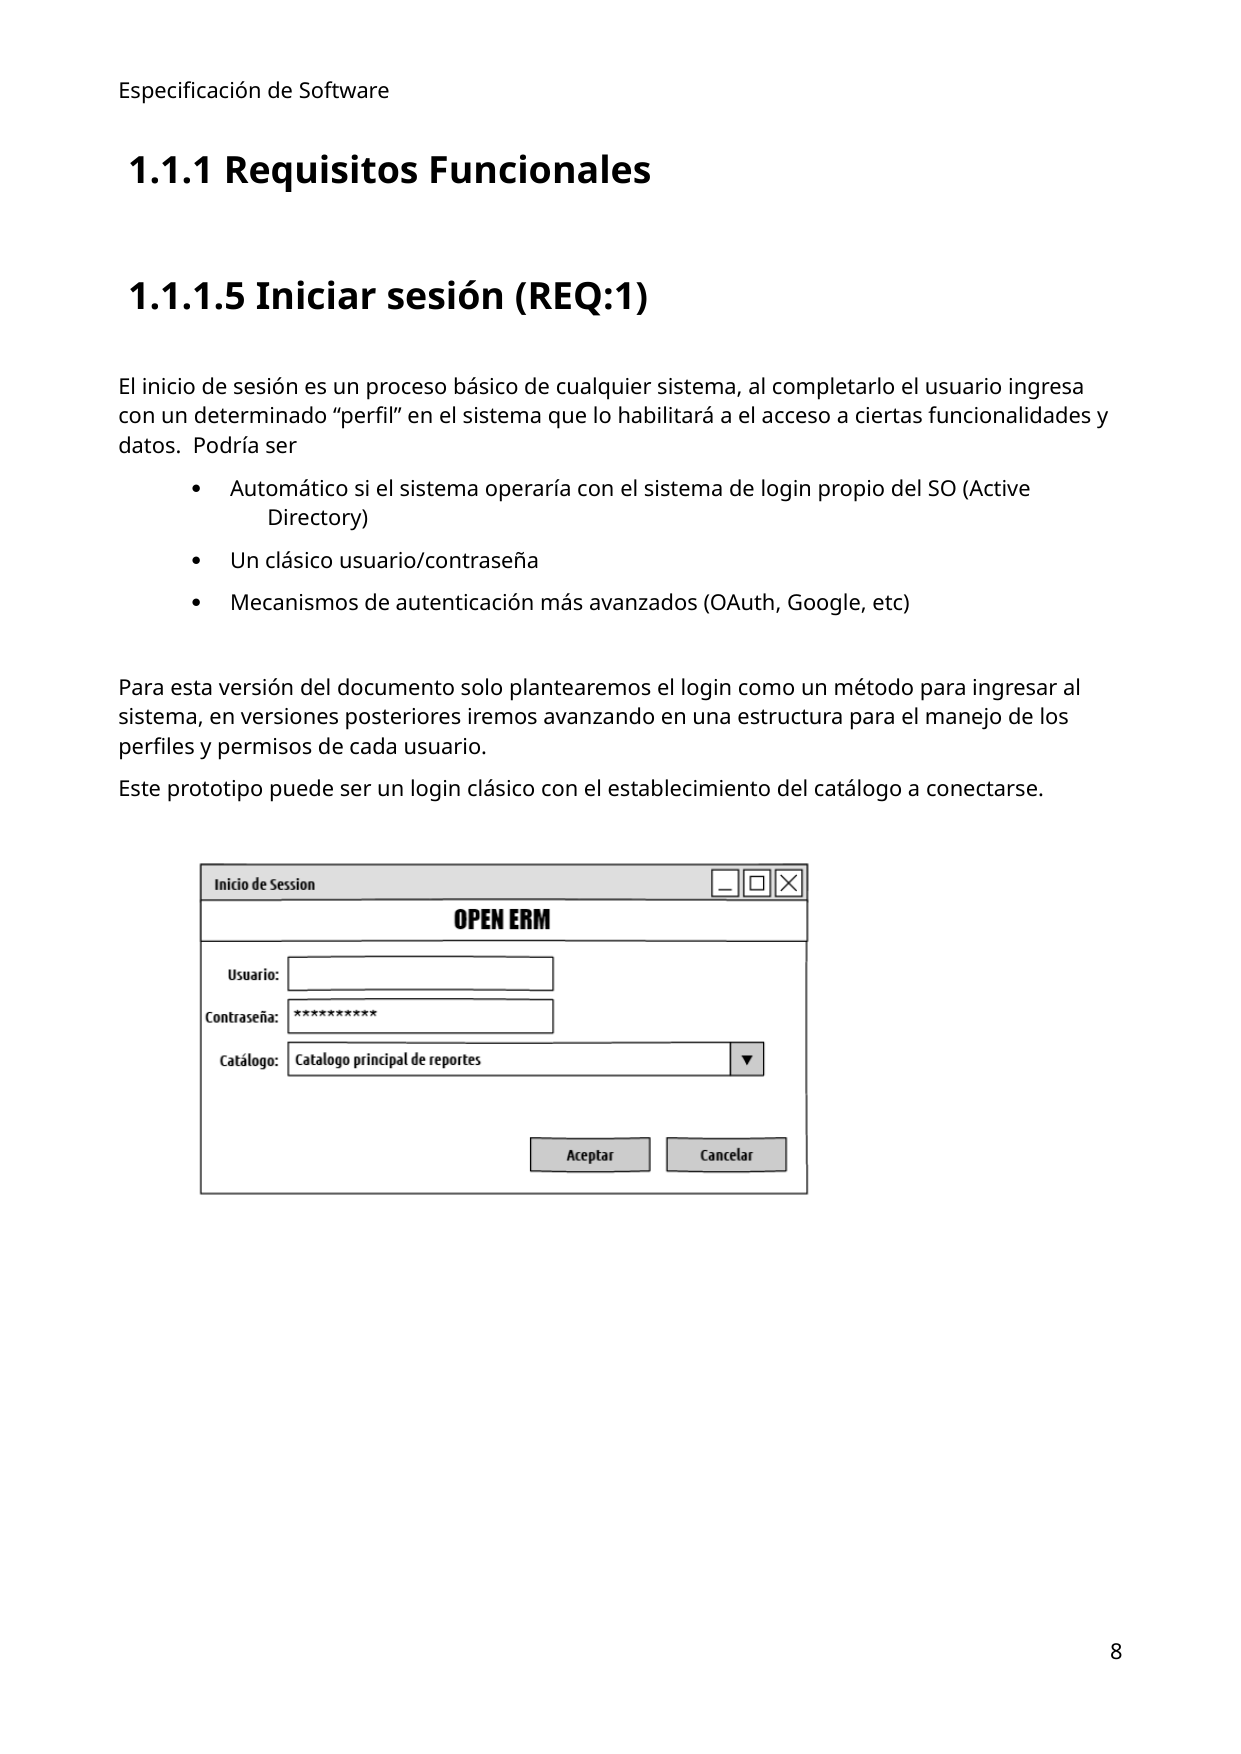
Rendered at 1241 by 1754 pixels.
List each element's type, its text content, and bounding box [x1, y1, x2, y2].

text El inicio de sesión es un proceso básico de cualquier sistema, al completarlo el usuario ingresa con un determinado “perfil” en el sistema que lo habilitará a el acceso a ciertas funcionalidades y datos. Podría ser [118, 371, 1122, 460]
list Requisitos Funcionales [118, 143, 1122, 194]
list Automático si el sistema operaría con el sistema de login propio del SO (Active Directory) [192, 472, 1122, 532]
list Mecanismos de autenticación más avanzados (OAuth, Google, etc) [192, 587, 1122, 617]
text Para esta versión del documento solo plantearemos el login como un método para ingresar al sistema, en versiones posteriores iremos avanzando en una estructura para el manejo de los perfiles y permisos de cada usuario. [118, 671, 1122, 761]
text Este prototipo puede ser un login clásico con el establecimiento del catálogo a conectarse. [118, 773, 1122, 803]
subtitle Iniciar sesión (REQ:1) [118, 269, 1122, 320]
list Un clásico usuario/contraseña [192, 544, 1122, 574]
